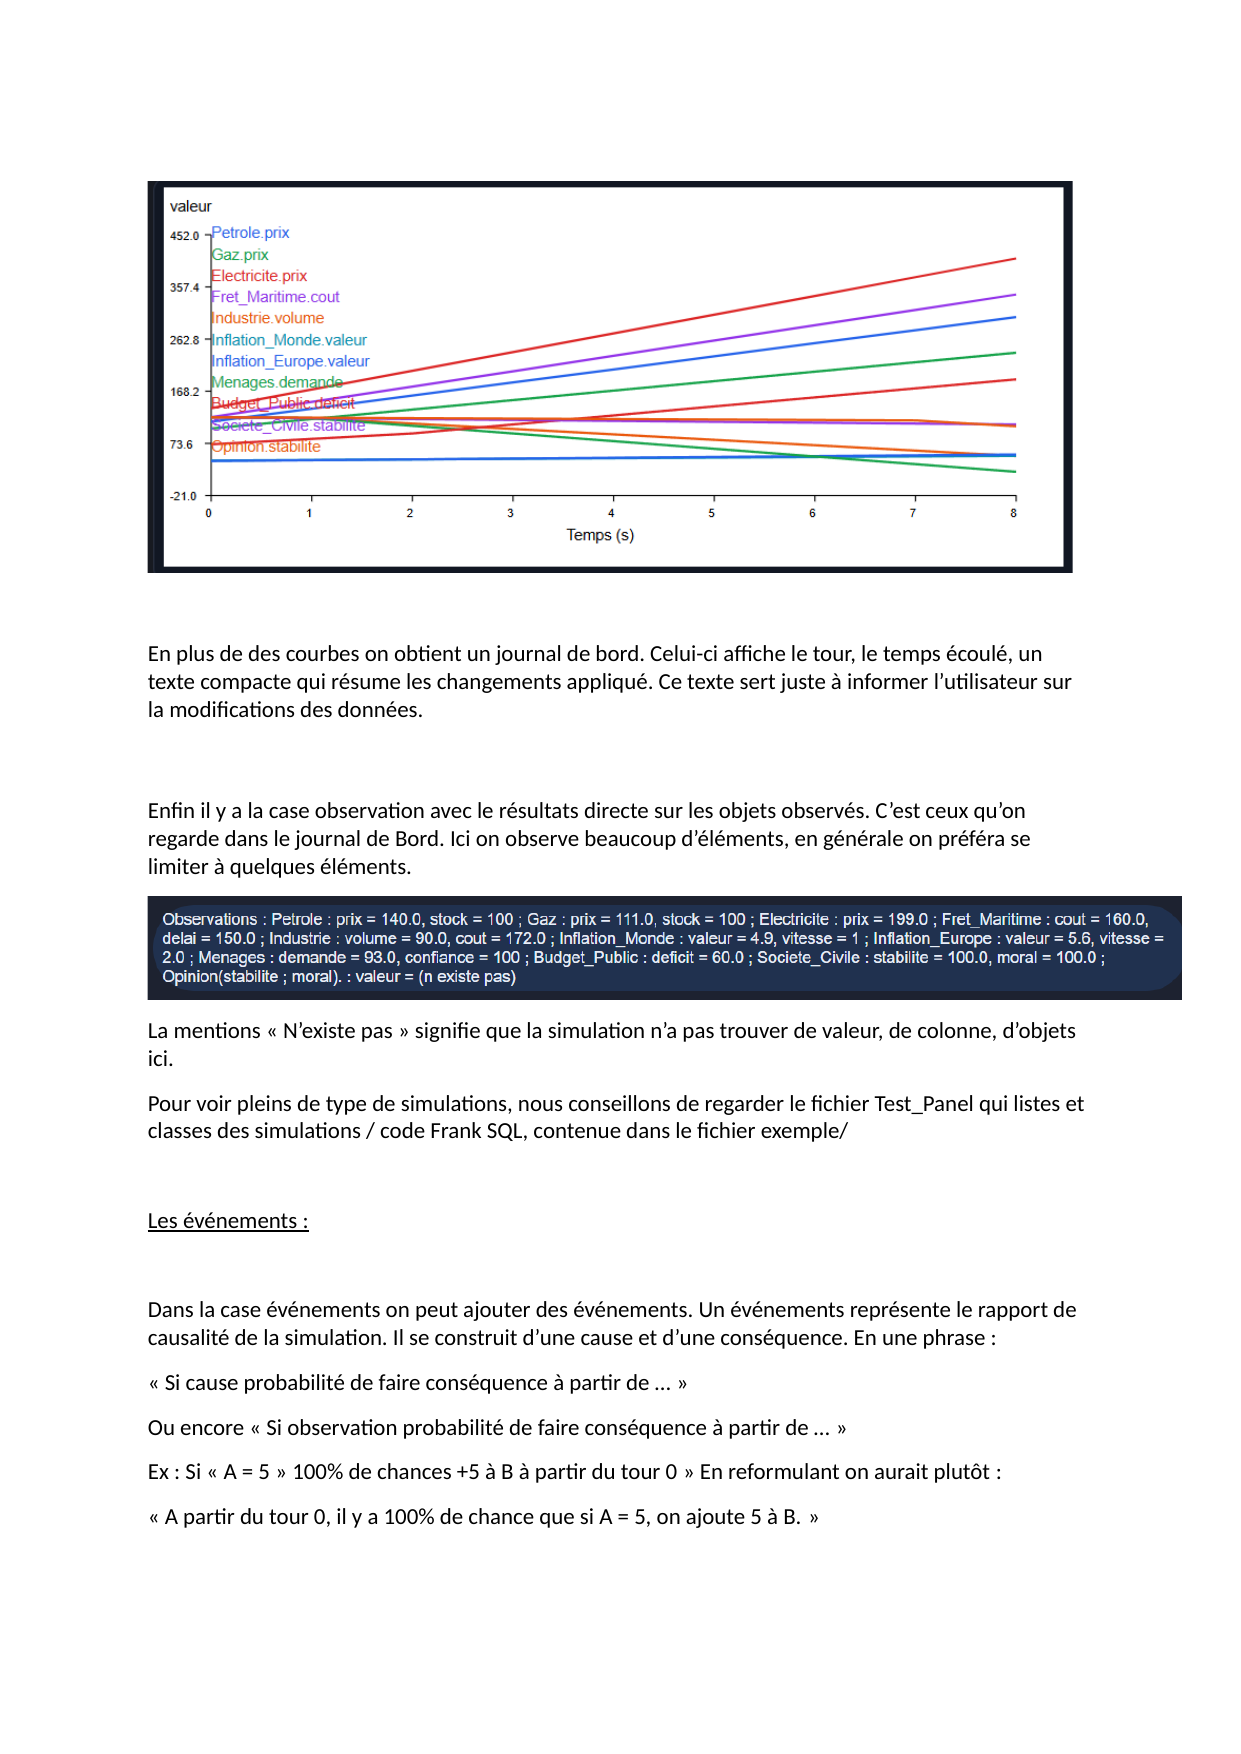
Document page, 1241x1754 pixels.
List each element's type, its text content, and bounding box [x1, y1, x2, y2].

text Dans la case événements on peut ajouter des événements. Un événements représente le rapport de causalité de la simulation. Il se construit d’une cause et d’une conséquence. En une phrase : [148, 1295, 1093, 1351]
text « A partir du tour 0, il y a 100% de chance que si A = 5, on ajoute 5 à B. » [148, 1502, 1093, 1530]
text Ex : Si « A = 5 » 100% de chances +5 à B à partir du tour 0 » En reformulant on aurait plutôt : [148, 1457, 1093, 1486]
text Pour voir pleins de type de simulations, nous conseillons de regarder le fichier Test_Panel qui listes et classes des simulations / code Frank SQL, contenue dans le fichier exemple/ [148, 1089, 1093, 1145]
text Enfin il y a la case observation avec le résultats directe sur les objets observés. C’est ceux qu’on regarde dans le journal de Bord. Ici on observe beaucoup d’éléments, en générale on préféra se limiter à quelques éléments. [148, 740, 1093, 880]
text Ou encore « Si observation probabilité de faire conséquence à partir de … » [148, 1413, 1093, 1441]
text Les événements : [148, 1206, 1093, 1234]
text La mentions « N’existe pas » signifie que la simulation n’a pas trouver de valeur, de colonne, d’objets ici. [148, 1016, 1093, 1072]
text En plus de des courbes on obtient un journal de bord. Celui-ci affiche le tour, le temps écoulé, un texte compacte qui résume les changements appliqué. Ce texte sert juste à informer l’utilisateur sur la modifications des données. [148, 639, 1093, 723]
text « Si cause probabilité de faire conséquence à partir de … » [148, 1368, 1093, 1396]
